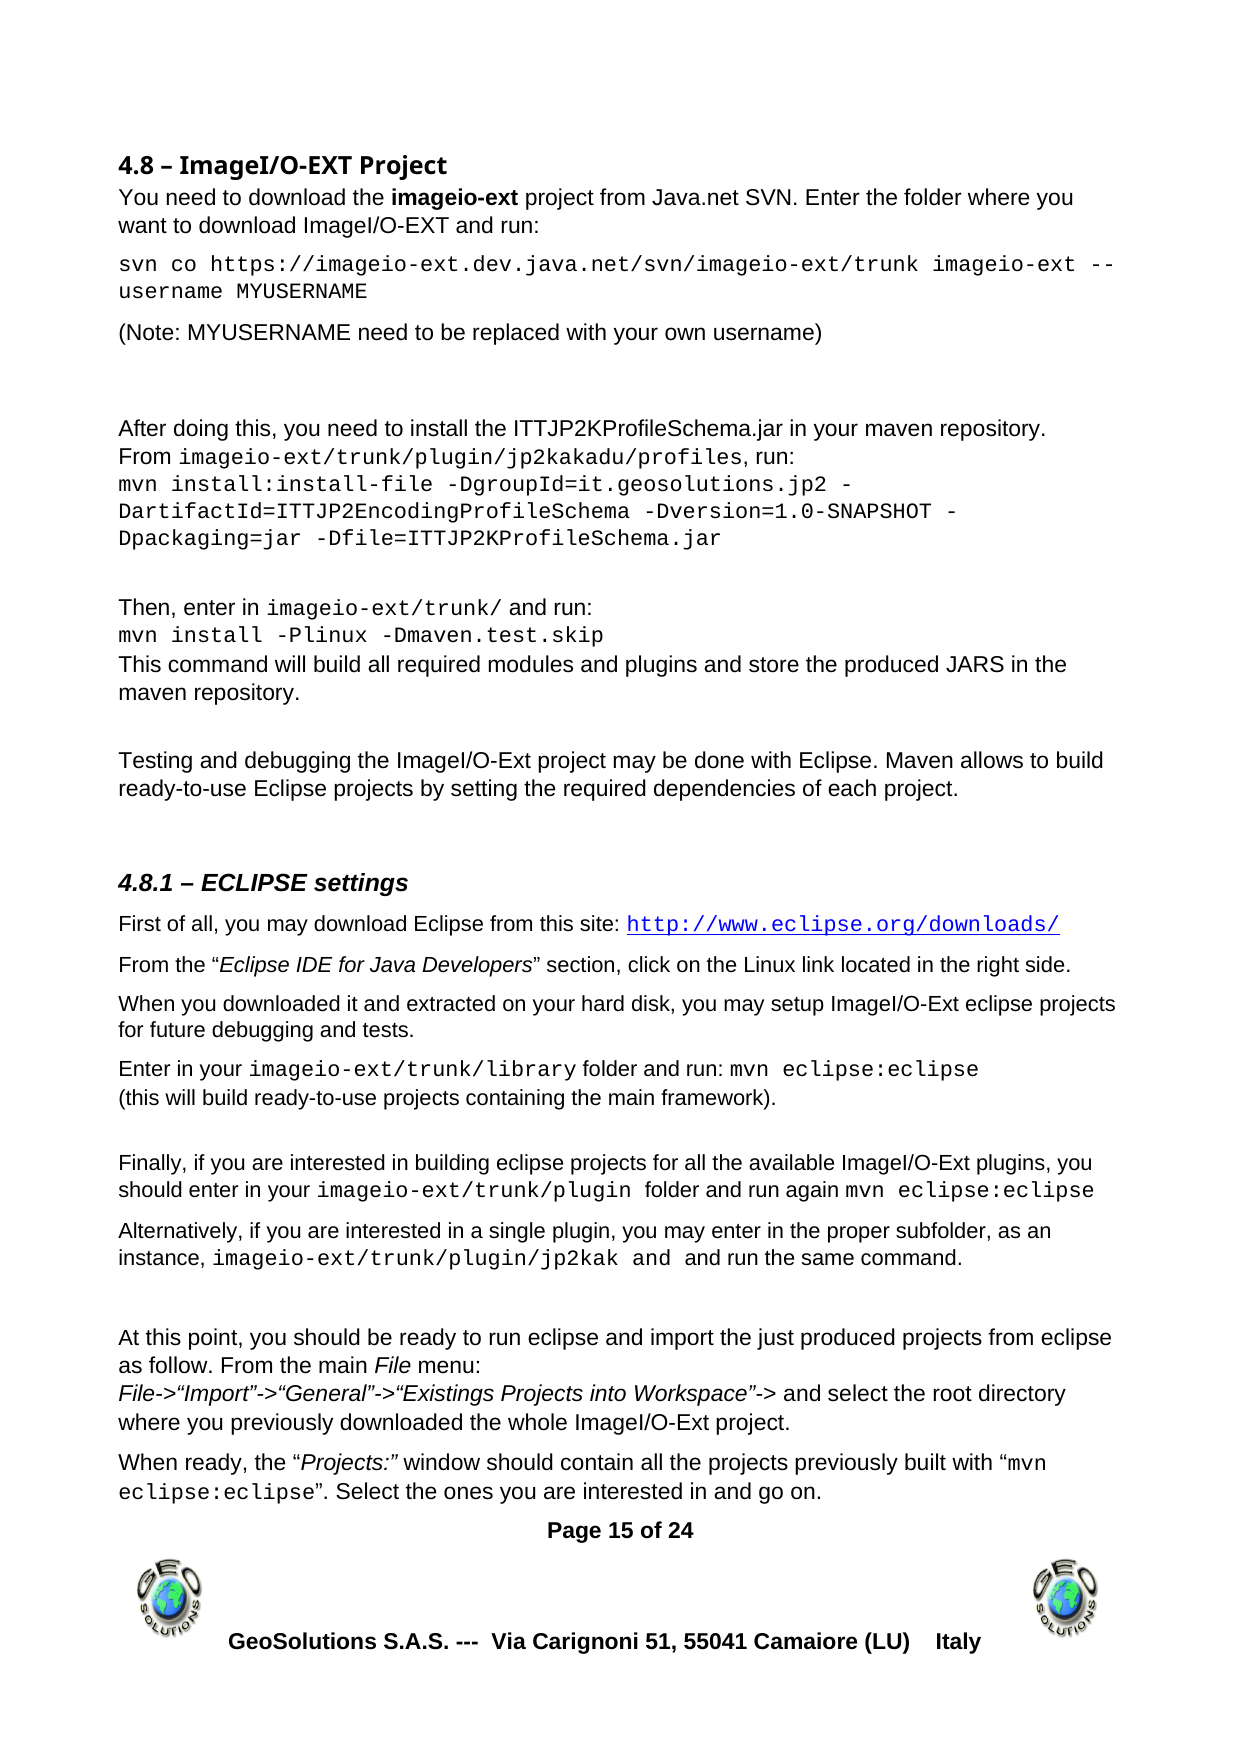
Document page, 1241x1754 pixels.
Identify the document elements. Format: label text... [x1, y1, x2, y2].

text When ready, the “Projects:” window should contain all the projects previously built with “mvn eclipse:eclipse”. Select the ones you are interested in and go on. [118, 1449, 1122, 1506]
text You need to download the imageio-ext project from Java.net SVN. Enter the folder where you want to download ImageI/O-EXT and run: [118, 185, 1122, 239]
text Then, enter in imageio-ext/trunk/ and run: mvn install -Plinux -Dmaven.test.skip This command will build all required modules and plugins and store the produced JARS in the maven repository. [118, 595, 1122, 733]
text Enter in your imageio-ext/trunk/library folder and run: mvn eclipse:eclipse (this will build ready-to-use projects containing the main framework). [118, 1057, 1122, 1110]
text At this point, you should be ready to run eclipse and import the just produced projects from eclipse as follow. From the main File menu: File->“Import”->“General”->“Existings Projects into Workspace”-> and select the root directory where you previously downloaded the whole ImageI/O-Ext project. [118, 1325, 1122, 1435]
text When you downloaded it and extracted on your hard disk, you may setup ImageI/O-Ext eclipse projects for future debugging and tests. [118, 991, 1122, 1043]
text Finally, if you are interested in building eclipse projects for all the available ImageI/O-Ext plugins, you should enter in your imageio-ext/trunk/plugin folder and run again mvn eclipse:eclipse [118, 1124, 1122, 1204]
text Alternatively, if you are interested in a single plugin, you may enter in the proper subfolder, as an instance, imageio-ext/trunk/plugin/jp2kak and and run the same command. [118, 1219, 1122, 1272]
text (Note: MYUSERNAME need to be replaced with your own username) [118, 319, 1122, 373]
picture [134, 1552, 205, 1641]
text From the “Eclipse IDE for Java Developers” section, click on the Linux link located in the right side. [118, 953, 1122, 977]
text First of all, you may download Eclipse from this site: http://www.eclipse.org/downloads/ [118, 912, 1122, 938]
subtitle 4.8 – ImageI/O-EXT Project [118, 148, 1122, 182]
text svn co https://imageio-ext.dev.java.net/svn/imageio-ext/trunk imageio-ext --username MYUSERNAME [118, 253, 1122, 305]
subtitle 4.8.1 – ECLIPSE settings [118, 869, 1122, 897]
picture [1030, 1552, 1101, 1641]
text Testing and debugging the ImageI/O-Ext project may be done with Eclipse. Maven allows to build ready-to-use Eclipse projects by setting the required dependencies of each project. [118, 748, 1122, 802]
text After doing this, you need to install the ITTJP2KProfileSchema.jar in your maven repository. From imageio-ext/trunk/plugin/jp2kakadu/profiles, run: mvn install:install-file -DgroupId=it.geosolutions.jp2 -DartifactId=ITTJP2EncodingProfileSchema -Dversion=1.0-SNAPSHOT -Dpackaging=jar -Dfile=ITTJP2KProfileSchema.jar [118, 387, 1122, 580]
